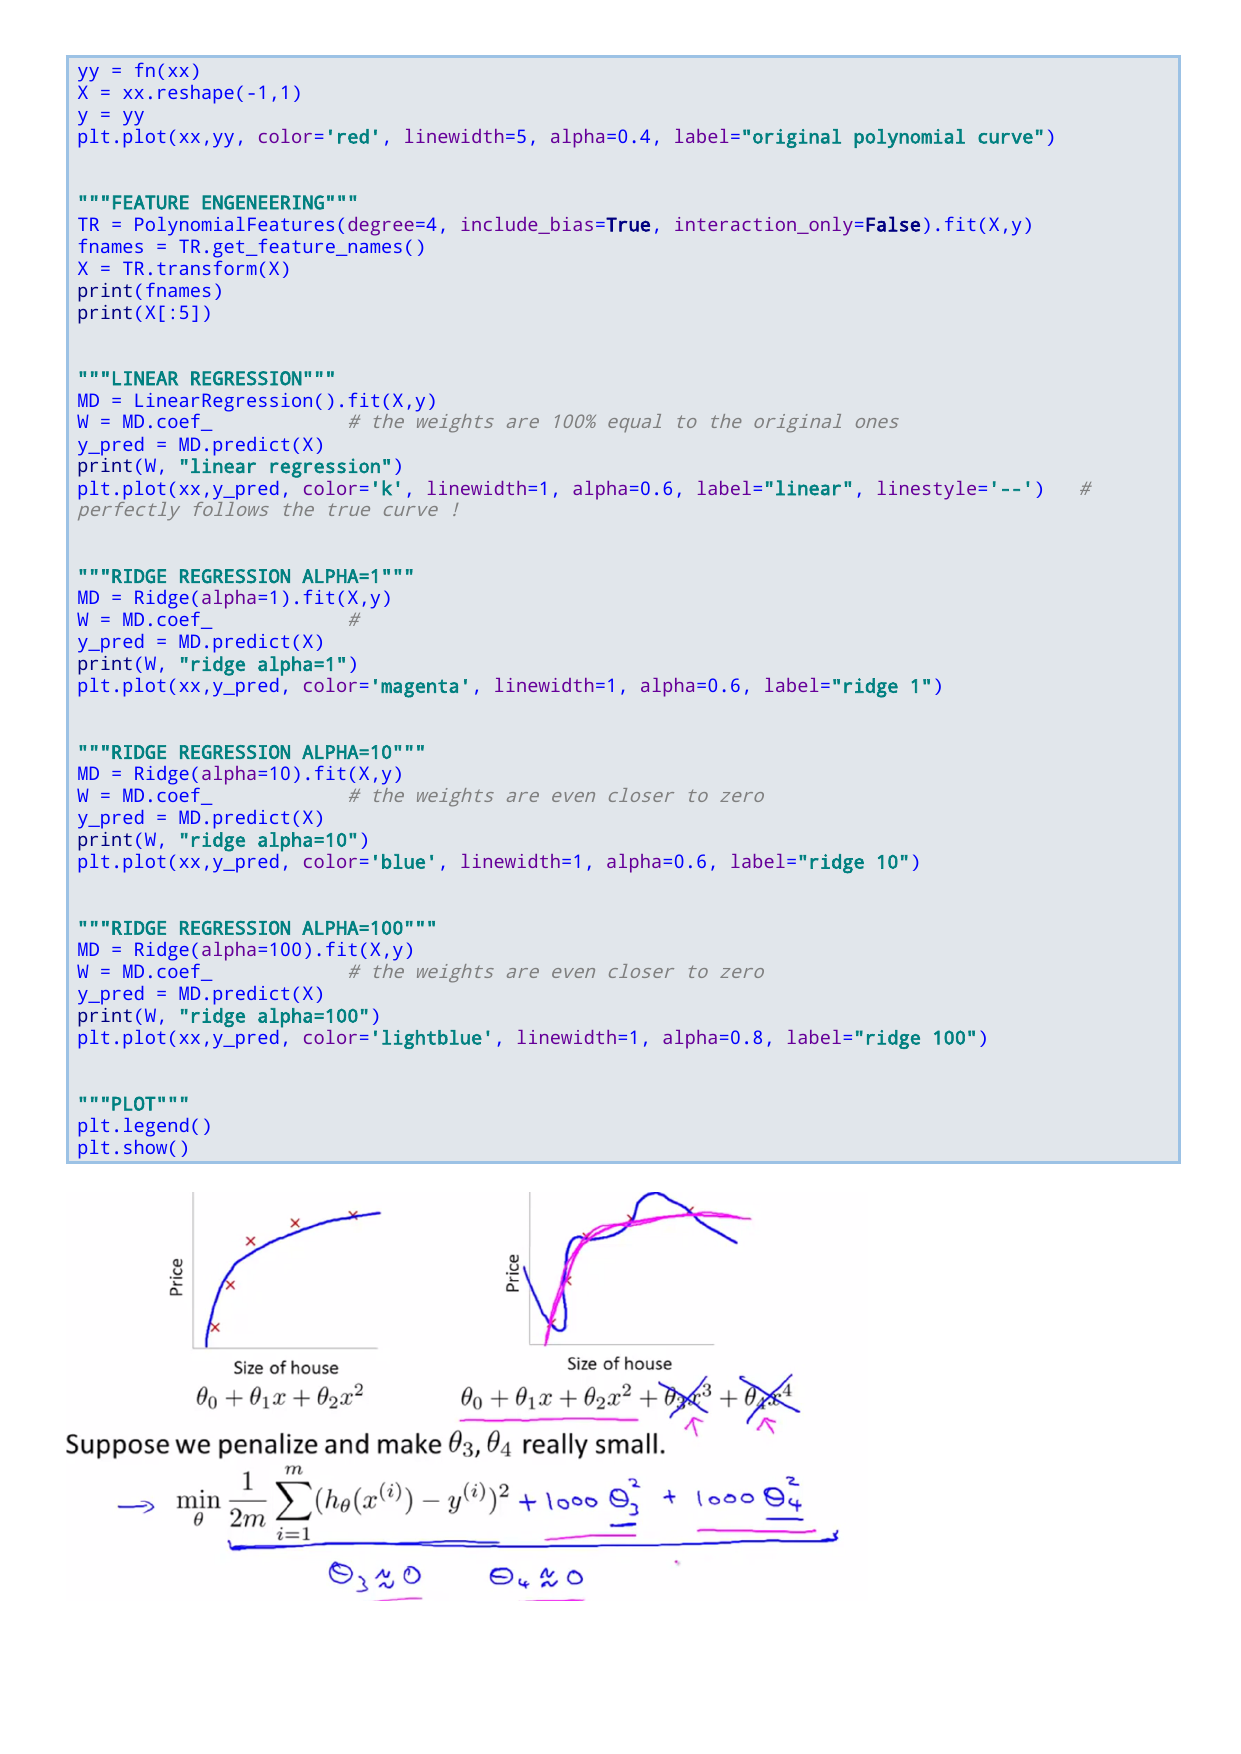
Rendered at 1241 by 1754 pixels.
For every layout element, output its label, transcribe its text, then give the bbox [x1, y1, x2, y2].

text yy = fn(xx) X = xx.reshape(-1,1) y = yy plt.plot(xx,yy, color='red', linewidth=5, alpha=0.4, label="original polynomial curve") """FEATURE ENGENEERING""" TR = PolynomialFeatures(degree=4, include_bias=True, interaction_only=False).fit(X,y) fnames = TR.get_feature_names() X = TR.transform(X) print(fnames) print(X[:5]) """LINEAR REGRESSION""" MD = LinearRegression().fit(X,y) W = MD.coef_ # the weights are 100% equal to the original ones y_pred = MD.predict(X) print(W, "linear regression") plt.plot(xx,y_pred, color='k', linewidth=1, alpha=0.6, label="linear", linestyle='--') # perfectly follows the true curve ! """RIDGE REGRESSION ALPHA=1""" MD = Ridge(alpha=1).fit(X,y) W = MD.coef_ # y_pred = MD.predict(X) print(W, "ridge alpha=1") plt.plot(xx,y_pred, color='magenta', linewidth=1, alpha=0.6, label="ridge 1") """RIDGE REGRESSION ALPHA=10""" MD = Ridge(alpha=10).fit(X,y) W = MD.coef_ # the weights are even closer to zero y_pred = MD.predict(X) print(W, "ridge alpha=10") plt.plot(xx,y_pred, color='blue', linewidth=1, alpha=0.6, label="ridge 10") """RIDGE REGRESSION ALPHA=100""" MD = Ridge(alpha=100).fit(X,y) W = MD.coef_ # the weights are even closer to zero y_pred = MD.predict(X) print(W, "ridge alpha=100") plt.plot(xx,y_pred, color='lightblue', linewidth=1, alpha=0.8, label="ridge 100") """PLOT""" plt.legend() plt.show() [69, 58, 1178, 1161]
picture [65, 1192, 869, 1601]
